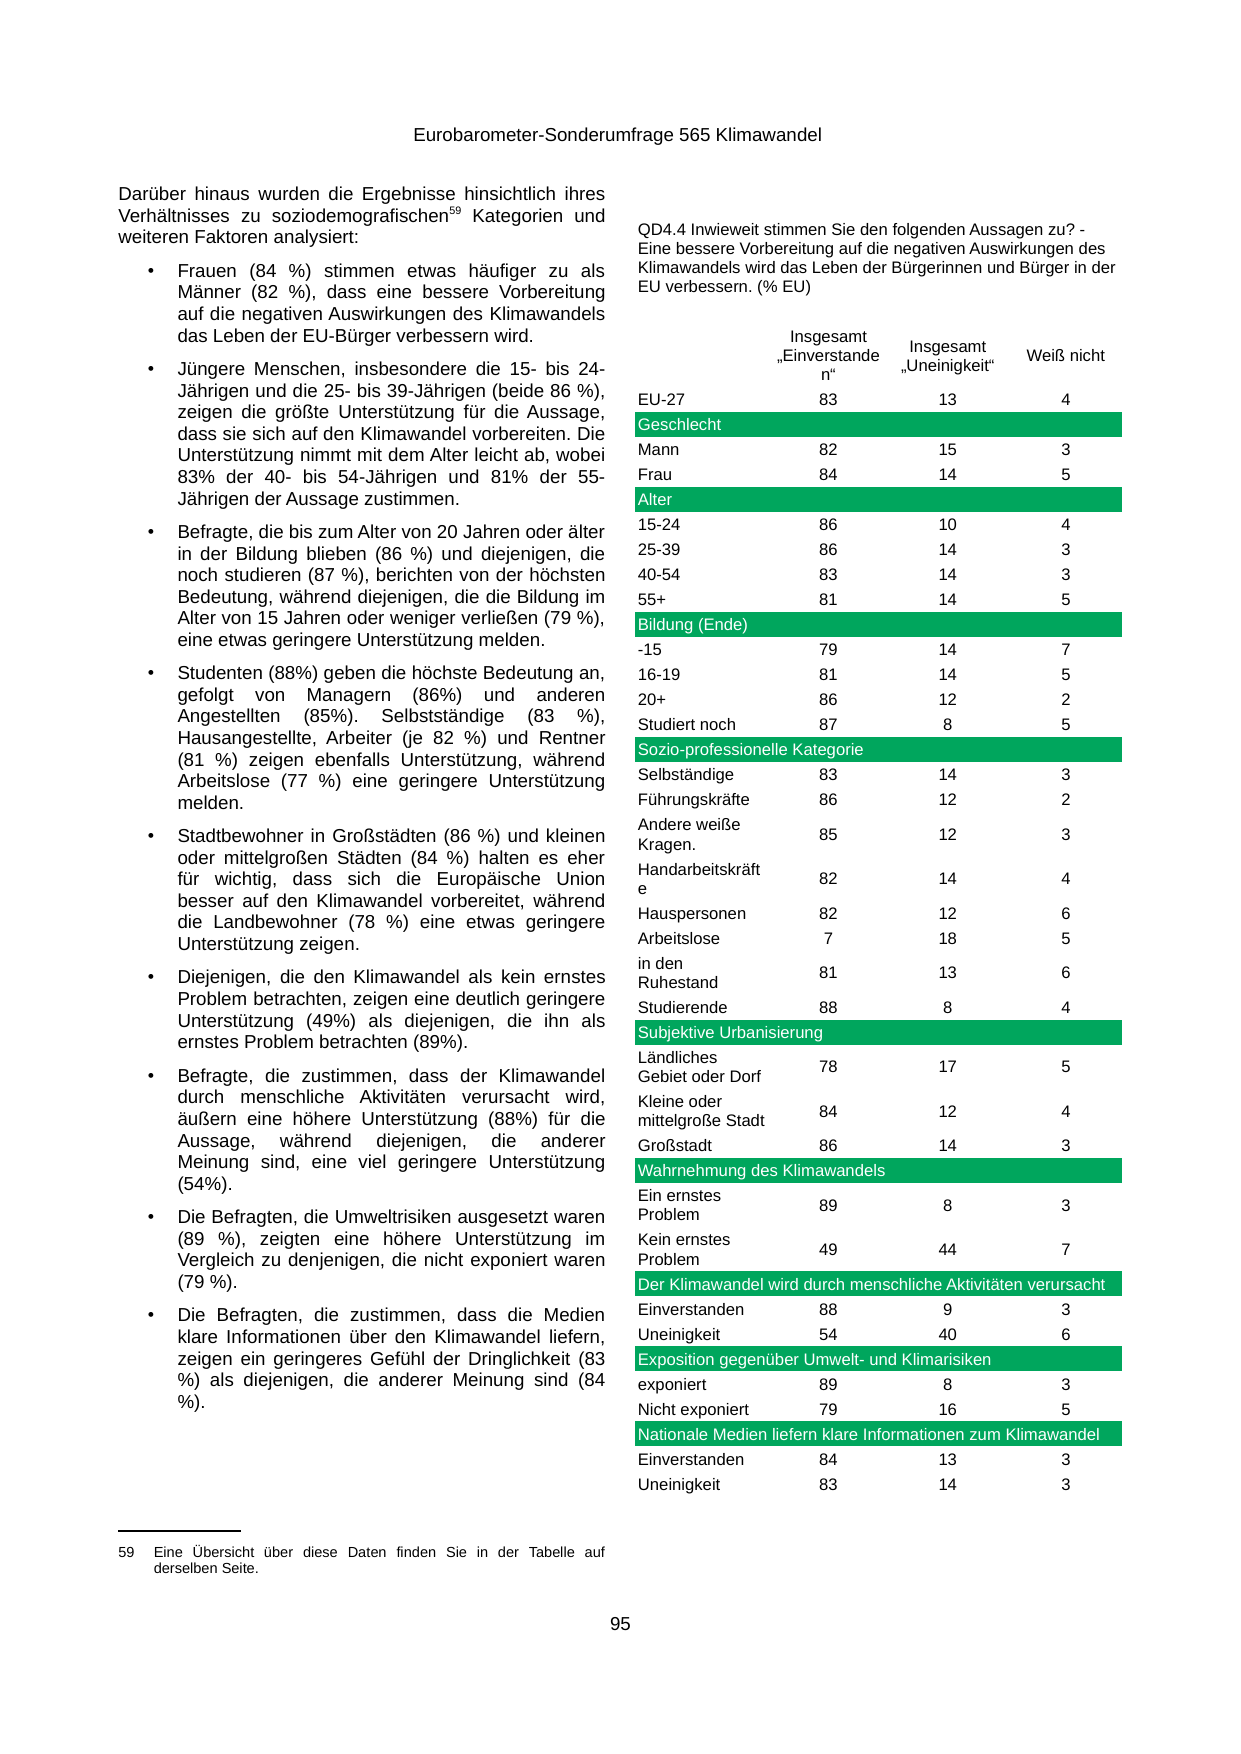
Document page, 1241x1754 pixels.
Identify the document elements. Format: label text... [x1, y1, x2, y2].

table_cell 13 [886, 1446, 1009, 1471]
table_cell [1009, 299, 1122, 324]
table_cell 12 [886, 687, 1009, 712]
table_cell 55+ [635, 587, 770, 612]
table_cell Studierende [635, 995, 770, 1020]
table_cell 86 [770, 512, 886, 537]
table_cell 40-54 [635, 562, 770, 587]
table_cell 7 [770, 926, 886, 951]
list Frauen (84 %) stimmen etwas häufiger zu als Männer (82 %), dass eine bessere Vorbereitung auf die negativen Auswirkungen des Klimawandels das Leben der EU-Bürger verbessern wird. [148, 259, 605, 346]
table_cell 14 [886, 637, 1009, 662]
table_cell 5 [1009, 662, 1122, 687]
table_cell 83 [770, 762, 886, 787]
table_cell 17 [886, 1045, 1009, 1089]
table_cell 40 [886, 1321, 1009, 1346]
table_cell Weiß nicht [1009, 324, 1122, 387]
list Jüngere Menschen, insbesondere die 15- bis 24-Jährigen und die 25- bis 39-Jährigen (beide 86 %), zeigen die größte Unterstützung für die Aussage, dass sie sich auf den Klimawandel vorbereiten. Die Unterstützung nimmt mit dem Alter leicht ab, wobei 83% der 40- bis 54-Jährigen und 81% der 55-Jährigen der Aussage zustimmen. [148, 358, 605, 509]
table_cell 4 [1009, 995, 1122, 1020]
table_cell EU-27 [635, 387, 770, 412]
table_cell 8 [886, 712, 1009, 737]
table_cell 15 [886, 437, 1009, 462]
table_cell 84 [770, 1089, 886, 1133]
table_cell 5 [1009, 1045, 1122, 1089]
table_cell 18 [886, 926, 1009, 951]
table_cell Uneinigkeit [635, 1471, 770, 1496]
table_cell Insgesamt „Uneinigkeit“ [886, 324, 1009, 387]
table_cell Bildung (Ende) [635, 612, 1122, 637]
table_cell 5 [1009, 462, 1122, 487]
table_cell Großstadt [635, 1133, 770, 1158]
table_cell Uneinigkeit [635, 1321, 770, 1346]
table_cell 3 [1009, 1183, 1122, 1227]
table_cell 88 [770, 1296, 886, 1321]
table_cell 12 [886, 812, 1009, 856]
table_cell 3 [1009, 537, 1122, 562]
table_cell -15 [635, 637, 770, 662]
table_cell 82 [770, 437, 886, 462]
table_cell Andere weiße Kragen. [635, 812, 770, 856]
table_cell 2 [1009, 787, 1122, 812]
table_cell 79 [770, 637, 886, 662]
table_cell 25-39 [635, 537, 770, 562]
table_cell 3 [1009, 437, 1122, 462]
list Stadtbewohner in Großstädten (86 %) und kleinen oder mittelgroßen Städten (84 %) halten es eher für wichtig, dass sich die Europäische Union besser auf den Klimawandel vorbereitet, während die Landbewohner (78 %) eine etwas geringere Unterstützung zeigen. [148, 825, 605, 954]
table_cell 86 [770, 787, 886, 812]
table_cell Einverstanden [635, 1446, 770, 1471]
table_cell 82 [770, 901, 886, 926]
table_cell 84 [770, 1446, 886, 1471]
table_cell 10 [886, 512, 1009, 537]
list Befragte, die bis zum Alter von 20 Jahren oder älter in der Bildung blieben (86 %) und diejenigen, die noch studieren (87 %), berichten von der höchsten Bedeutung, während diejenigen, die die Bildung im Alter von 15 Jahren oder weniger verließen (79 %), eine etwas geringere Unterstützung melden. [148, 521, 605, 650]
table_cell 14 [886, 1471, 1009, 1496]
table_cell 78 [770, 1045, 886, 1089]
table_cell 14 [886, 587, 1009, 612]
table_cell 2 [1009, 687, 1122, 712]
table_cell in den Ruhestand [635, 951, 770, 995]
table_cell Führungskräfte [635, 787, 770, 812]
table_cell 13 [886, 951, 1009, 995]
table_header QD4.4 Inwieweit stimmen Sie den folgenden Aussagen zu? - Eine bessere Vorbereitung auf die negativen Auswirkungen des Klimawandels wird das Leben der Bürgerinnen und Bürger in der EU verbessern. (% EU) [635, 216, 1122, 299]
table_cell 89 [770, 1371, 886, 1396]
table_cell 85 [770, 812, 886, 856]
table_cell 3 [1009, 1133, 1122, 1158]
table_cell 81 [770, 662, 886, 687]
table_cell 4 [1009, 512, 1122, 537]
table_cell [886, 299, 1009, 324]
table_cell 5 [1009, 926, 1122, 951]
table_cell 83 [770, 562, 886, 587]
table_cell Frau [635, 462, 770, 487]
table_cell Alter [635, 487, 1122, 512]
table_cell 86 [770, 537, 886, 562]
table_cell 5 [1009, 712, 1122, 737]
table_cell 83 [770, 1471, 886, 1496]
table_cell 14 [886, 462, 1009, 487]
list Diejenigen, die den Klimawandel als kein ernstes Problem betrachten, zeigen eine deutlich geringere Unterstützung (49%) als diejenigen, die ihn als ernstes Problem betrachten (89%). [148, 966, 605, 1053]
table_cell 14 [886, 562, 1009, 587]
table_cell Kein ernstes Problem [635, 1227, 770, 1271]
table_cell 89 [770, 1183, 886, 1227]
table_cell 8 [886, 995, 1009, 1020]
table_cell 4 [1009, 1089, 1122, 1133]
table_cell 7 [1009, 637, 1122, 662]
table_cell Nationale Medien liefern klare Informationen zum Klimawandel [635, 1421, 1122, 1446]
table_cell 79 [770, 1396, 886, 1421]
table_cell 86 [770, 1133, 886, 1158]
table_cell 3 [1009, 1296, 1122, 1321]
table_cell Arbeitslose [635, 926, 770, 951]
table_cell 49 [770, 1227, 886, 1271]
table_cell 4 [1009, 856, 1122, 901]
table_cell 14 [886, 762, 1009, 787]
table_cell 7 [1009, 1227, 1122, 1271]
table_cell 6 [1009, 1321, 1122, 1346]
table_cell Hauspersonen [635, 901, 770, 926]
table_cell 83 [770, 387, 886, 412]
list Befragte, die zustimmen, dass der Klimawandel durch menschliche Aktivitäten verursacht wird, äußern eine höhere Unterstützung (88%) für die Aussage, während diejenigen, die anderer Meinung sind, eine viel geringere Unterstützung (54%). [148, 1064, 605, 1194]
table_cell 8 [886, 1371, 1009, 1396]
table_cell [635, 324, 770, 387]
table_cell 3 [1009, 1371, 1122, 1396]
table_cell 6 [1009, 901, 1122, 926]
table_cell 13 [886, 387, 1009, 412]
table_cell Wahrnehmung des Klimawandels [635, 1158, 1122, 1183]
table_cell 16-19 [635, 662, 770, 687]
table_cell 44 [886, 1227, 1009, 1271]
table_cell Mann [635, 437, 770, 462]
table_cell 3 [1009, 812, 1122, 856]
table_cell Sozio-professionelle Kategorie [635, 737, 1122, 762]
table_cell Der Klimawandel wird durch menschliche Aktivitäten verursacht [635, 1271, 1122, 1296]
table_cell 14 [886, 1133, 1009, 1158]
table_cell [770, 299, 886, 324]
table_cell 81 [770, 951, 886, 995]
table_cell 3 [1009, 1471, 1122, 1496]
table_cell 82 [770, 856, 886, 901]
table_cell exponiert [635, 1371, 770, 1396]
table_cell 6 [1009, 951, 1122, 995]
table_cell 3 [1009, 562, 1122, 587]
table_cell Kleine oder mittelgroße Stadt [635, 1089, 770, 1133]
list Die Befragten, die zustimmen, dass die Medien klare Informationen über den Klimawandel liefern, zeigen ein geringeres Gefühl der Dringlichkeit (83 %) als diejenigen, die anderer Meinung sind (84 %). [148, 1304, 605, 1412]
table_cell 3 [1009, 1446, 1122, 1471]
table_cell 84 [770, 462, 886, 487]
table_cell 5 [1009, 1396, 1122, 1421]
table_cell Insgesamt „Einverstanden“ [770, 324, 886, 387]
table_cell 4 [1009, 387, 1122, 412]
table_cell 87 [770, 712, 886, 737]
table_cell 86 [770, 687, 886, 712]
table_cell Selbständige [635, 762, 770, 787]
table_cell 12 [886, 901, 1009, 926]
table_cell Geschlecht [635, 412, 1122, 437]
table_cell 16 [886, 1396, 1009, 1421]
table_cell Handarbeitskräfte [635, 856, 770, 901]
table_cell [635, 299, 770, 324]
table_cell 81 [770, 587, 886, 612]
table_cell 15-24 [635, 512, 770, 537]
table_cell Exposition gegenüber Umwelt- und Klimarisiken [635, 1346, 1122, 1371]
list Studenten (88%) geben die höchste Bedeutung an, gefolgt von Managern (86%) und anderen Angestellten (85%). Selbstständige (83 %), Hausangestellte, Arbeiter (je 82 %) und Rentner (81 %) zeigen ebenfalls Unterstützung, während Arbeitslose (77 %) eine geringere Unterstützung melden. [148, 662, 605, 813]
table_cell 54 [770, 1321, 886, 1346]
table_cell 12 [886, 1089, 1009, 1133]
table_cell 8 [886, 1183, 1009, 1227]
table_cell 12 [886, 787, 1009, 812]
table_cell 20+ [635, 687, 770, 712]
table_cell Ein ernstes Problem [635, 1183, 770, 1227]
table_cell 88 [770, 995, 886, 1020]
table_cell Einverstanden [635, 1296, 770, 1321]
table_cell Studiert noch [635, 712, 770, 737]
table_cell 5 [1009, 587, 1122, 612]
table_cell 3 [1009, 762, 1122, 787]
text Darüber hinaus wurden die Ergebnisse hinsichtlich ihres Verhältnisses zu soziodemografischen Kategorien und weiteren Faktoren analysiert: [118, 183, 605, 248]
table_cell 9 [886, 1296, 1009, 1321]
table_cell 14 [886, 856, 1009, 901]
table_cell Nicht exponiert [635, 1396, 770, 1421]
table_cell 14 [886, 662, 1009, 687]
list Die Befragten, die Umweltrisiken ausgesetzt waren (89 %), zeigten eine höhere Unterstützung im Vergleich zu denjenigen, die nicht exponiert waren (79 %). [148, 1206, 605, 1292]
text Eine Übersicht über diese Daten finden Sie in der Tabelle auf derselben Seite. [118, 1543, 605, 1577]
table_cell Subjektive Urbanisierung [635, 1020, 1122, 1045]
table_cell 14 [886, 537, 1009, 562]
table_cell Ländliches Gebiet oder Dorf [635, 1045, 770, 1089]
